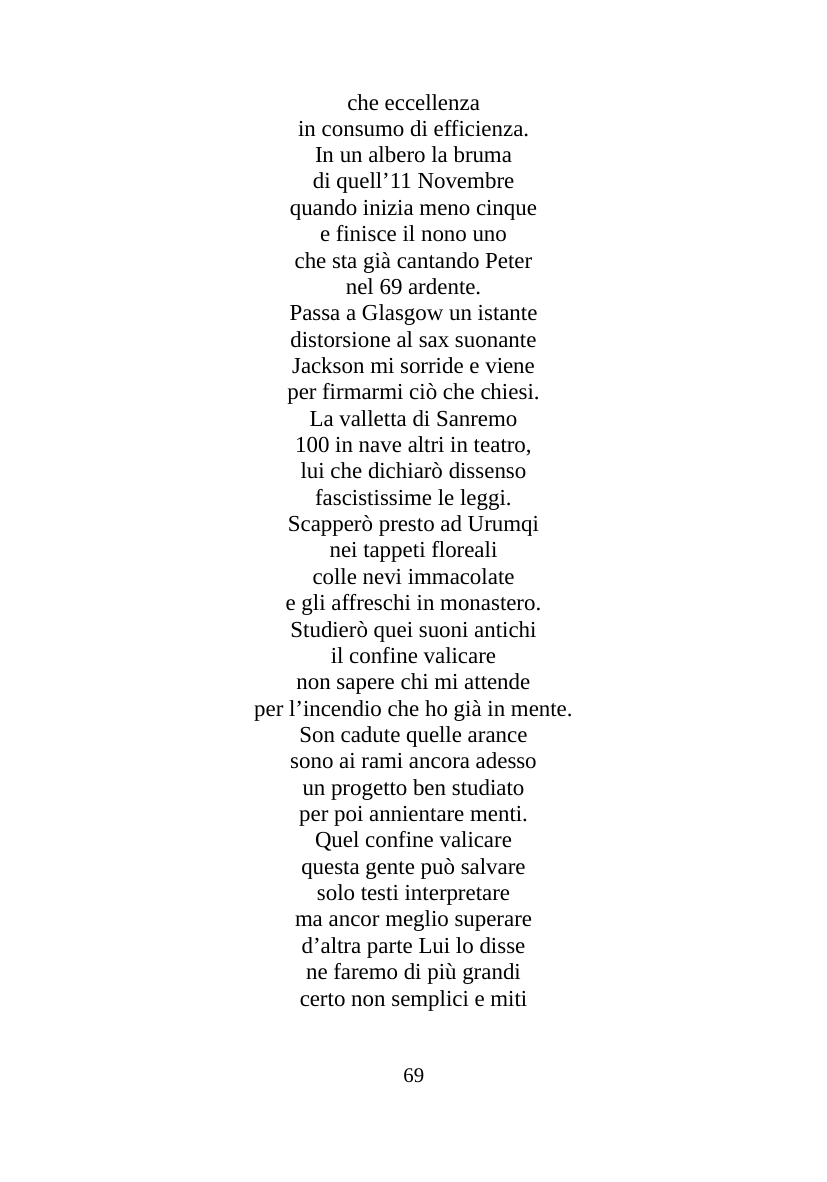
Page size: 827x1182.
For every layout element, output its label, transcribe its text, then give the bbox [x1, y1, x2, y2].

text il confine valicare [88, 642, 738, 668]
text per poi annientare menti. [88, 800, 738, 826]
text 100 in nave altri in teatro, [88, 431, 738, 457]
text La valletta di Sanremo [88, 405, 738, 431]
text fascistissime le leggi. [88, 484, 738, 510]
text di quell’11 Novembre [88, 168, 738, 194]
text Studierò quei suoni antichi [88, 616, 738, 642]
text ma ancor meglio superare [88, 906, 738, 932]
text sono ai rami ancora adesso [88, 747, 738, 774]
text certo non semplici e miti [88, 984, 738, 1011]
text che eccellenza [88, 88, 738, 115]
text e gli affreschi in monastero. [88, 589, 738, 616]
text Jackson mi sorride e viene [88, 352, 738, 378]
text Son cadute quelle arance [88, 721, 738, 747]
text d’altra parte Lui lo disse [88, 932, 738, 958]
text che sta già cantando Peter [88, 247, 738, 273]
text solo testi interpretare [88, 879, 738, 906]
text per firmarmi ciò che chiesi. [88, 378, 738, 405]
text nel 69 ardente. [88, 273, 738, 299]
text quando inizia meno cinque [88, 194, 738, 220]
text un progetto ben studiato [88, 774, 738, 800]
text questa gente può salvare [88, 853, 738, 879]
text distorsione al sax suonante [88, 326, 738, 352]
text Scapperò presto ad Urumqi [88, 510, 738, 537]
text non sapere chi mi attende [88, 668, 738, 695]
text In un albero la bruma [88, 141, 738, 168]
text in consumo di efficienza. [88, 115, 738, 141]
text nei tappeti floreali [88, 537, 738, 563]
text e finisce il nono uno [88, 220, 738, 247]
text per l’incendio che ho già in mente. [88, 695, 738, 721]
text ne faremo di più grandi [88, 958, 738, 984]
text Quel confine valicare [88, 826, 738, 853]
text lui che dichiarò dissenso [88, 457, 738, 484]
text colle nevi immacolate [88, 563, 738, 589]
text Passa a Glasgow un istante [88, 299, 738, 326]
